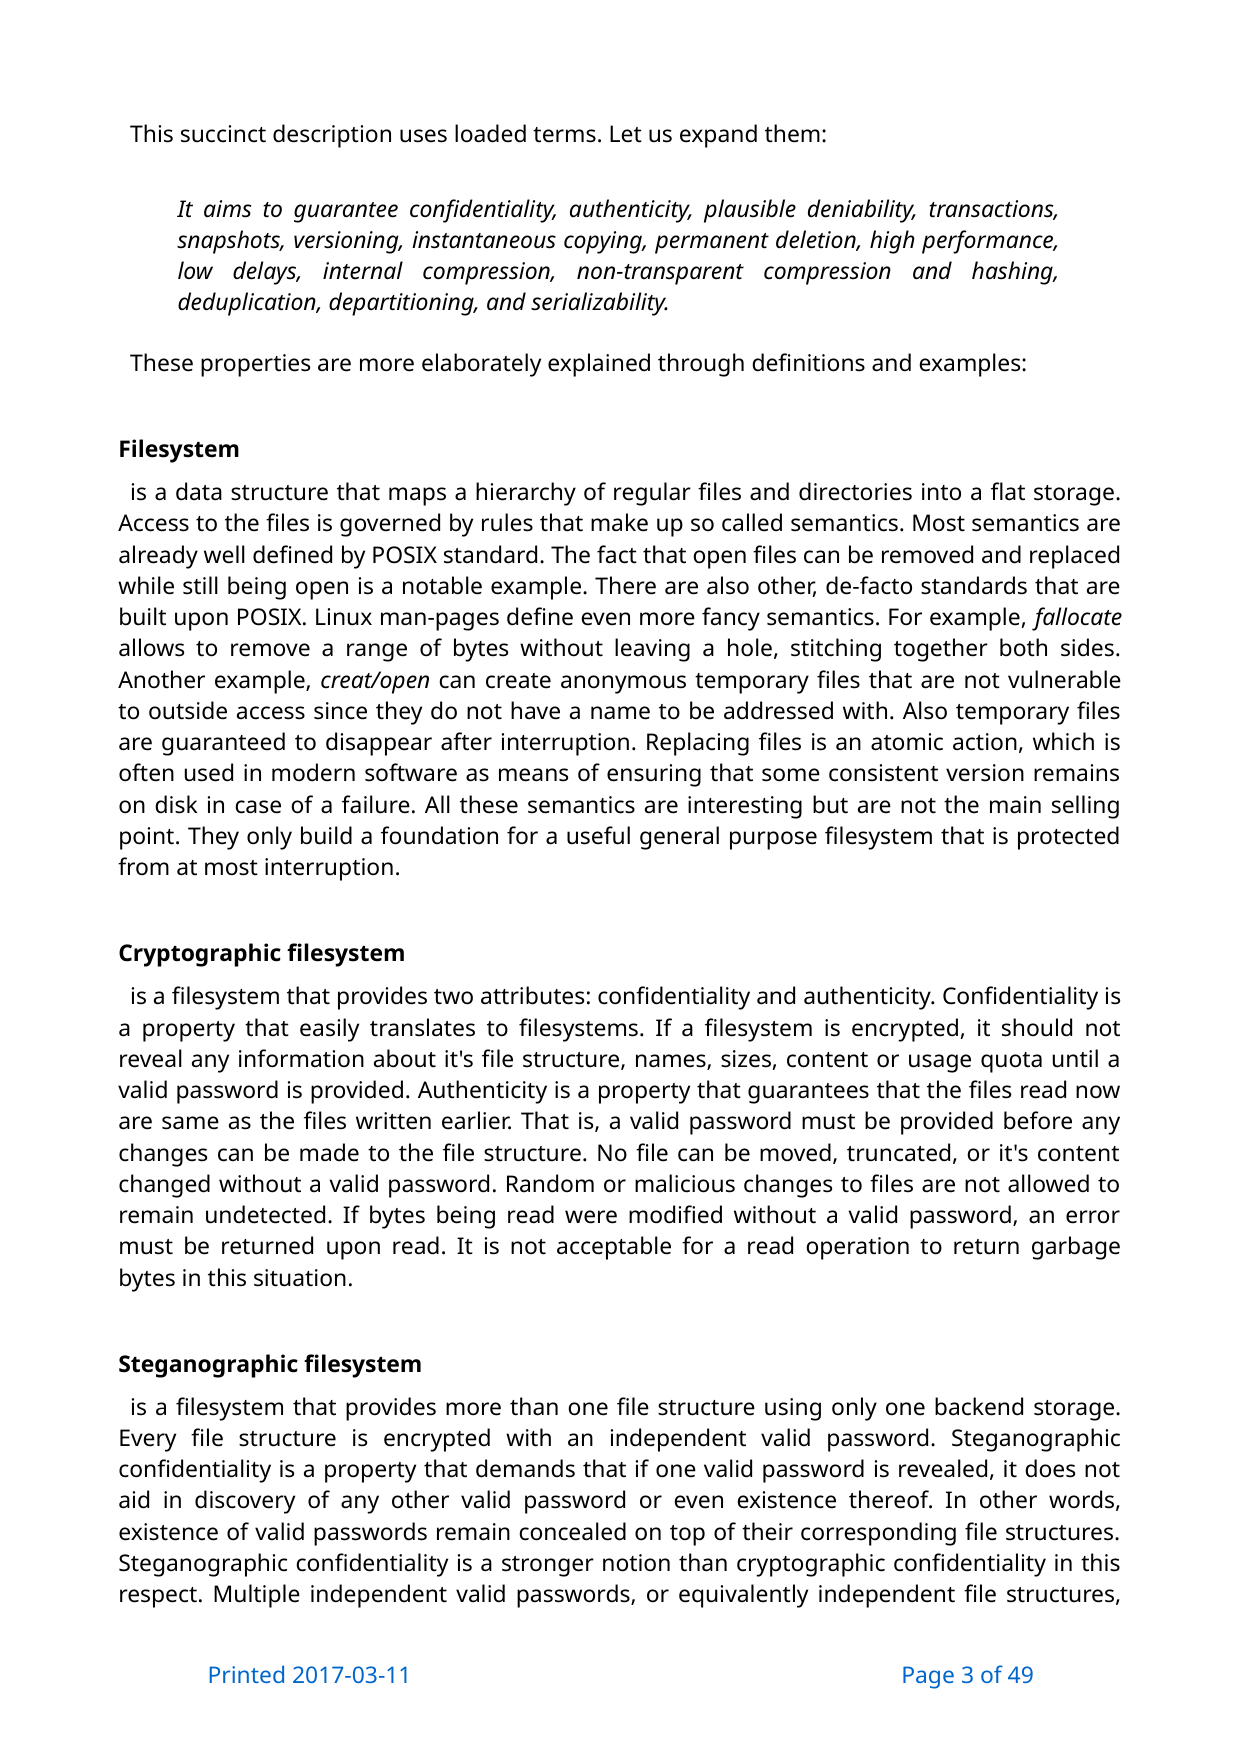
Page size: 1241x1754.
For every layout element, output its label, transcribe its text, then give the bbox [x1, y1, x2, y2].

subtitle Cryptographic filesystem [118, 937, 1122, 968]
text It aims to guarantee confidentiality, authenticity, plausible deniability, transactions, snapshots, versioning, instantaneous copying, permanent deletion, high performance, low delays, internal compression, non-transparent compression and hashing, deduplication, departitioning, and serializability. [177, 192, 1063, 317]
subtitle Steganographic filesystem [118, 1348, 1122, 1379]
text This succinct description uses loaded terms. Let us expand them: [118, 118, 1122, 149]
subtitle Filesystem [118, 433, 1122, 464]
text is a filesystem that provides more than one file structure using only one backend storage. Every file structure is encrypted with an independent valid password. Steganographic confidentiality is a property that demands that if one valid password is revealed, it does not aid in discovery of any other valid password or even existence thereof. In other words, existence of valid passwords remain concealed on top of their corresponding file structures. Steganographic confidentiality is a stronger notion than cryptographic confidentiality in this respect. Multiple independent valid passwords, or equivalently independent file structures, [118, 1391, 1122, 1609]
text is a filesystem that provides two attributes: confidentiality and authenticity. Confidentiality is a property that easily translates to filesystems. If a filesystem is encrypted, it should not reveal any information about it's file structure, names, sizes, content or usage quota until a valid password is provided. Authenticity is a property that guarantees that the files read now are same as the files written earlier. That is, a valid password must be provided before any changes can be made to the file structure. No file can be moved, truncated, or it's content changed without a valid password. Random or malicious changes to files are not allowed to remain undetected. If bytes being read were modified without a valid password, an error must be returned upon read. It is not acceptable for a read operation to return garbage bytes in this situation. [118, 980, 1122, 1293]
text is a data structure that maps a hierarchy of regular files and directories into a flat storage. Access to the files is governed by rules that make up so called semantics. Most semantics are already well defined by POSIX standard. The fact that open files can be removed and replaced while still being open is a notable example. There are also other, de-facto standards that are built upon POSIX. Linux man-pages define even more fancy semantics. For example, fallocate allows to remove a range of bytes without leaving a hole, stitching together both sides. Another example, creat/open can create anonymous temporary files that are not vulnerable to outside access since they do not have a name to be addressed with. Also temporary files are guaranteed to disappear after interruption. Replacing files is an atomic action, which is often used in modern software as means of ensuring that some consistent version remains on disk in case of a failure. All these semantics are interesting but are not the main selling point. They only build a foundation for a useful general purpose filesystem that is protected from at most interruption. [118, 476, 1122, 882]
text These properties are more elaborately explained through definitions and examples: [118, 347, 1122, 378]
